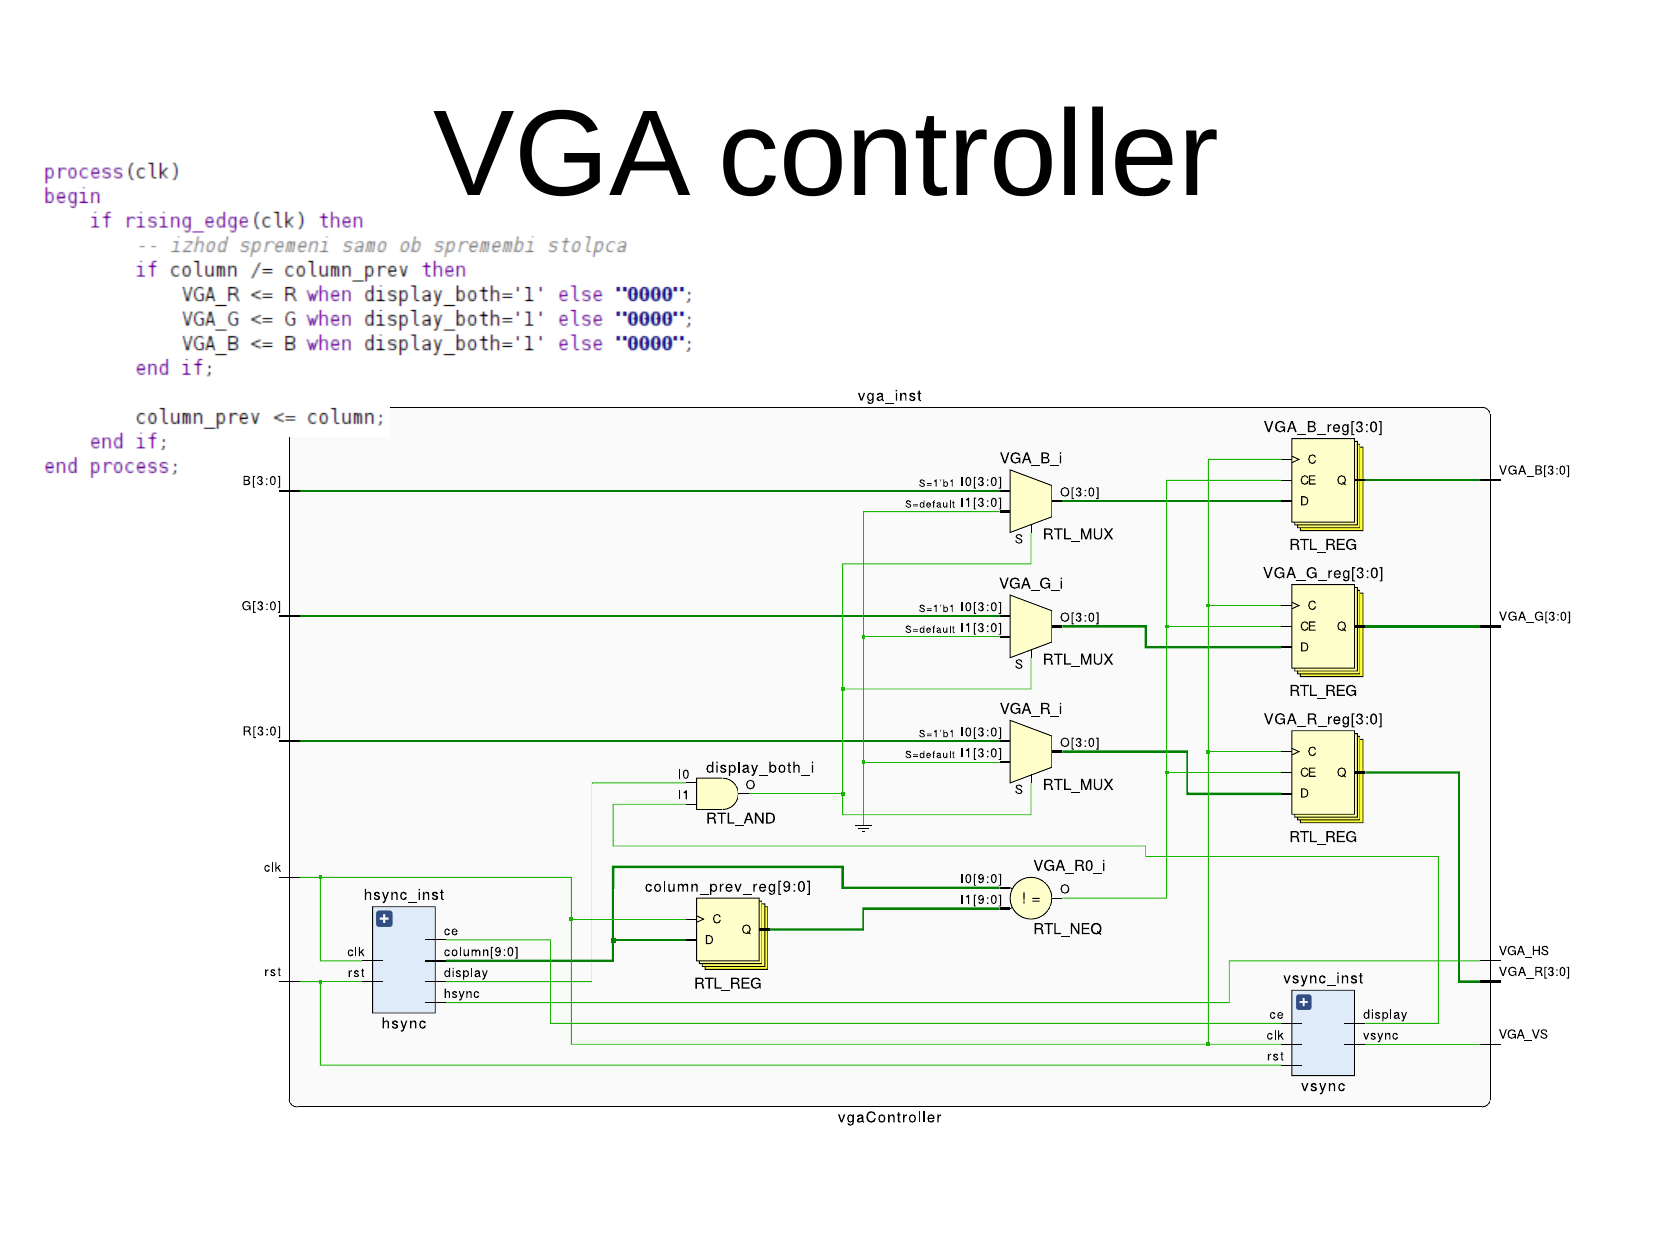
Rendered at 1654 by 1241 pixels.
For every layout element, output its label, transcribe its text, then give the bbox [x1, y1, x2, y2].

title VGA controller [82, 49, 1571, 257]
picture [23, 148, 1654, 1241]
